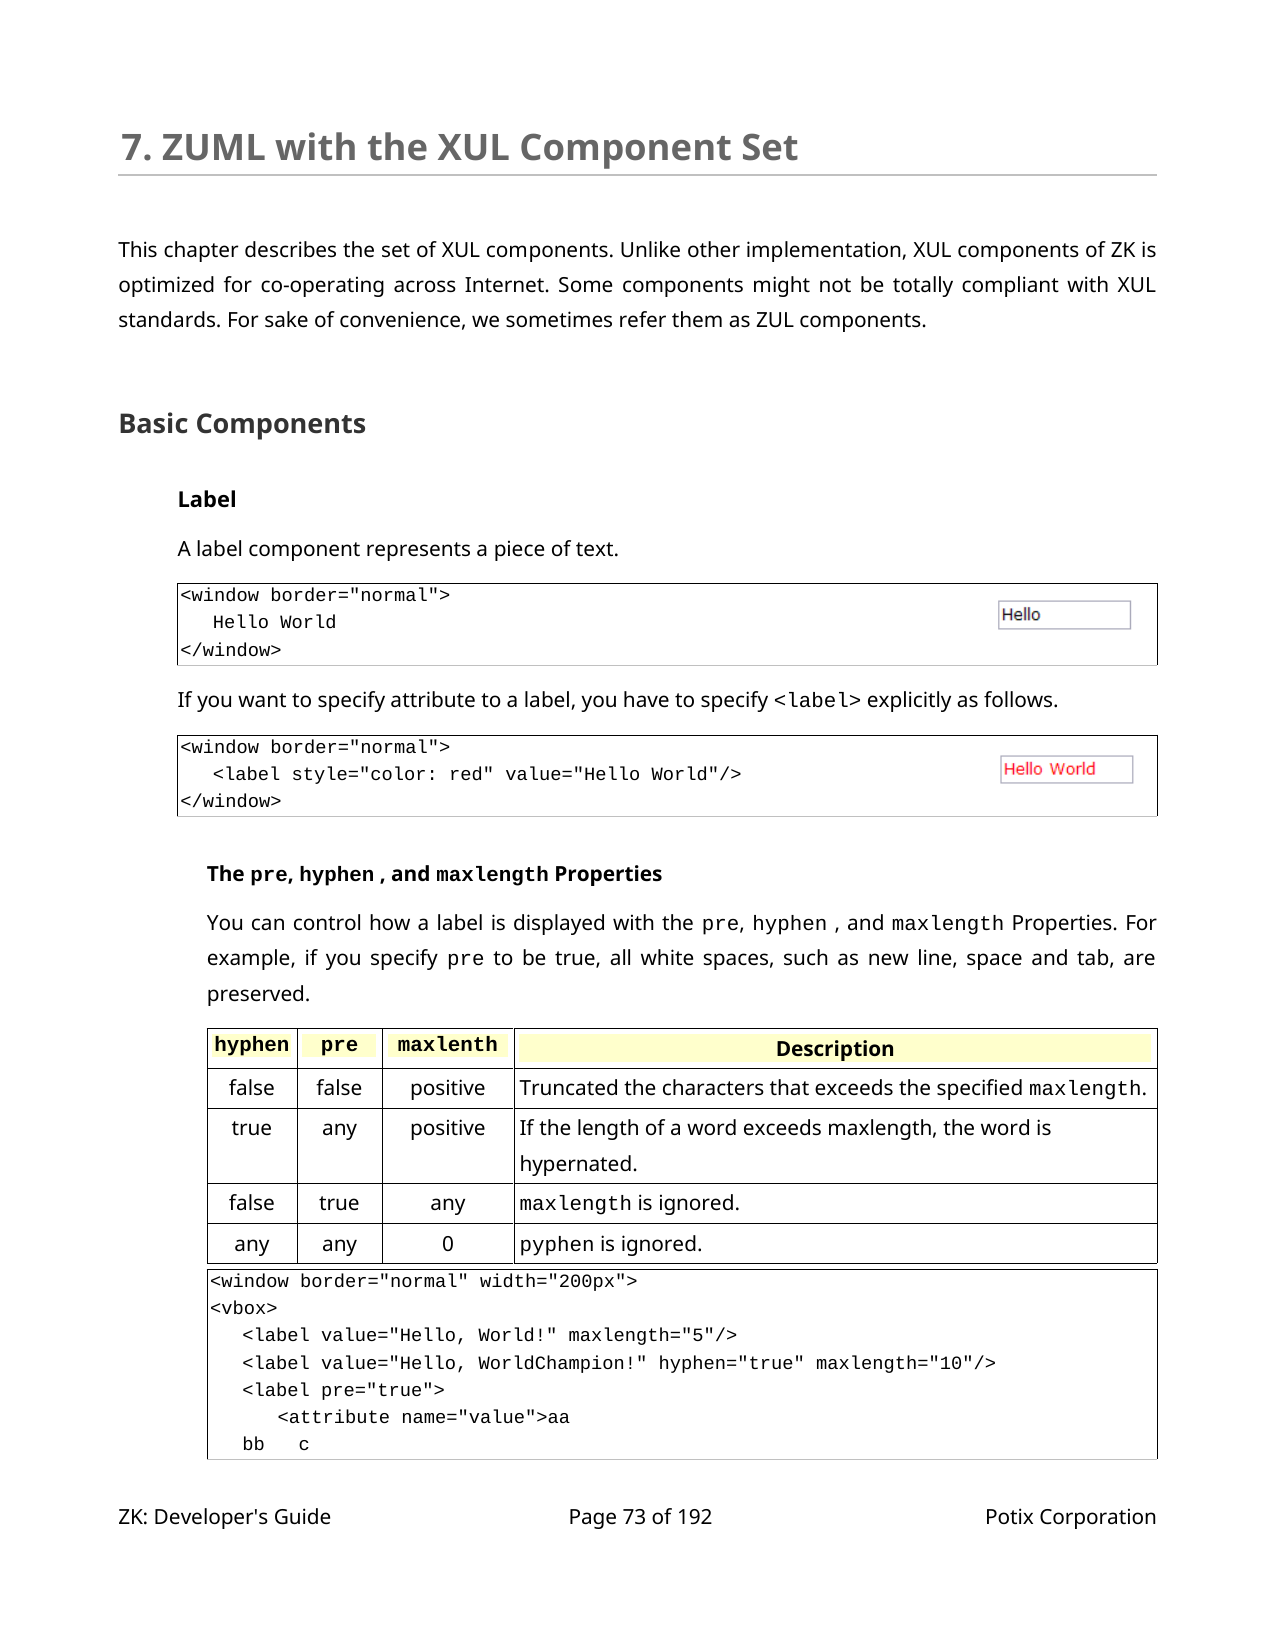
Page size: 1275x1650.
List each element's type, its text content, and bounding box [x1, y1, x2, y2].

table_cell If the length of a word exceeds maxlength, the word is hypernated. [515, 1109, 1157, 1183]
table_cell maxlength is ignored. [515, 1184, 1157, 1223]
table_cell true [208, 1109, 297, 1183]
text </window> [178, 637, 1157, 665]
table_cell any [298, 1224, 382, 1263]
text <vbox> [208, 1296, 1157, 1320]
text </window> [178, 789, 1157, 816]
text Hello World [178, 610, 1157, 634]
text <window border="normal"> [178, 736, 1157, 759]
picture [998, 753, 1136, 785]
table_header Description [515, 1029, 1157, 1068]
text If you want to specify attribute to a label, you have to specify <label> explicitly as follows. [177, 685, 1157, 714]
table_cell any [208, 1224, 297, 1263]
table_cell positive [383, 1109, 513, 1183]
table_cell 0 [383, 1224, 513, 1263]
picture [997, 598, 1135, 631]
subtitle Basic Components [118, 404, 1157, 441]
table_cell pyphen is ignored. [515, 1224, 1157, 1263]
table_header pre [298, 1029, 382, 1068]
text <label value="Hello, World!" maxlength="5"/> [208, 1323, 1157, 1348]
text <attribute name="value">aa [208, 1405, 1157, 1429]
table_cell Truncated the characters that exceeds the specified maxlength. [515, 1069, 1157, 1108]
table_cell false [208, 1184, 297, 1223]
text You can control how a label is displayed with the pre, hyphen , and maxlength Properties. For example, if you specify pre to be true, all white spaces, such as new line, space and tab, are preserved. [207, 908, 1157, 1007]
text <window border="normal" width="200px"> [208, 1270, 1157, 1293]
text This chapter describes the set of XUL components. Unlike other implementation, XUL components of ZK is optimized for co-operating across Internet. Some components might not be totally compliant with XUL standards. For sake of convenience, we sometimes refer them as ZUL components. [118, 235, 1157, 333]
table_cell true [298, 1184, 382, 1223]
text <label value="Hello, WorldChampion!" hyphen="true" maxlength="10"/> [208, 1351, 1157, 1375]
table_cell any [383, 1184, 513, 1223]
text A label component represents a piece of text. [177, 534, 1157, 562]
text bb c [208, 1432, 1157, 1459]
table_cell false [208, 1069, 297, 1108]
table_header maxlenth [383, 1029, 513, 1068]
text <window border="normal"> [178, 584, 1157, 607]
text <label style="color: red" value="Hello World"/> [178, 762, 1157, 786]
subtitle 7. ZUML with the XUL Component Set [118, 118, 1157, 174]
table_header hyphen [208, 1029, 297, 1068]
subtitle Label [177, 484, 1157, 514]
subtitle The pre, hyphen , and maxlength Properties [207, 859, 1157, 887]
table_cell any [298, 1109, 382, 1183]
table_cell positive [383, 1069, 513, 1108]
text <label pre="true"> [208, 1378, 1157, 1402]
table_cell false [298, 1069, 382, 1108]
